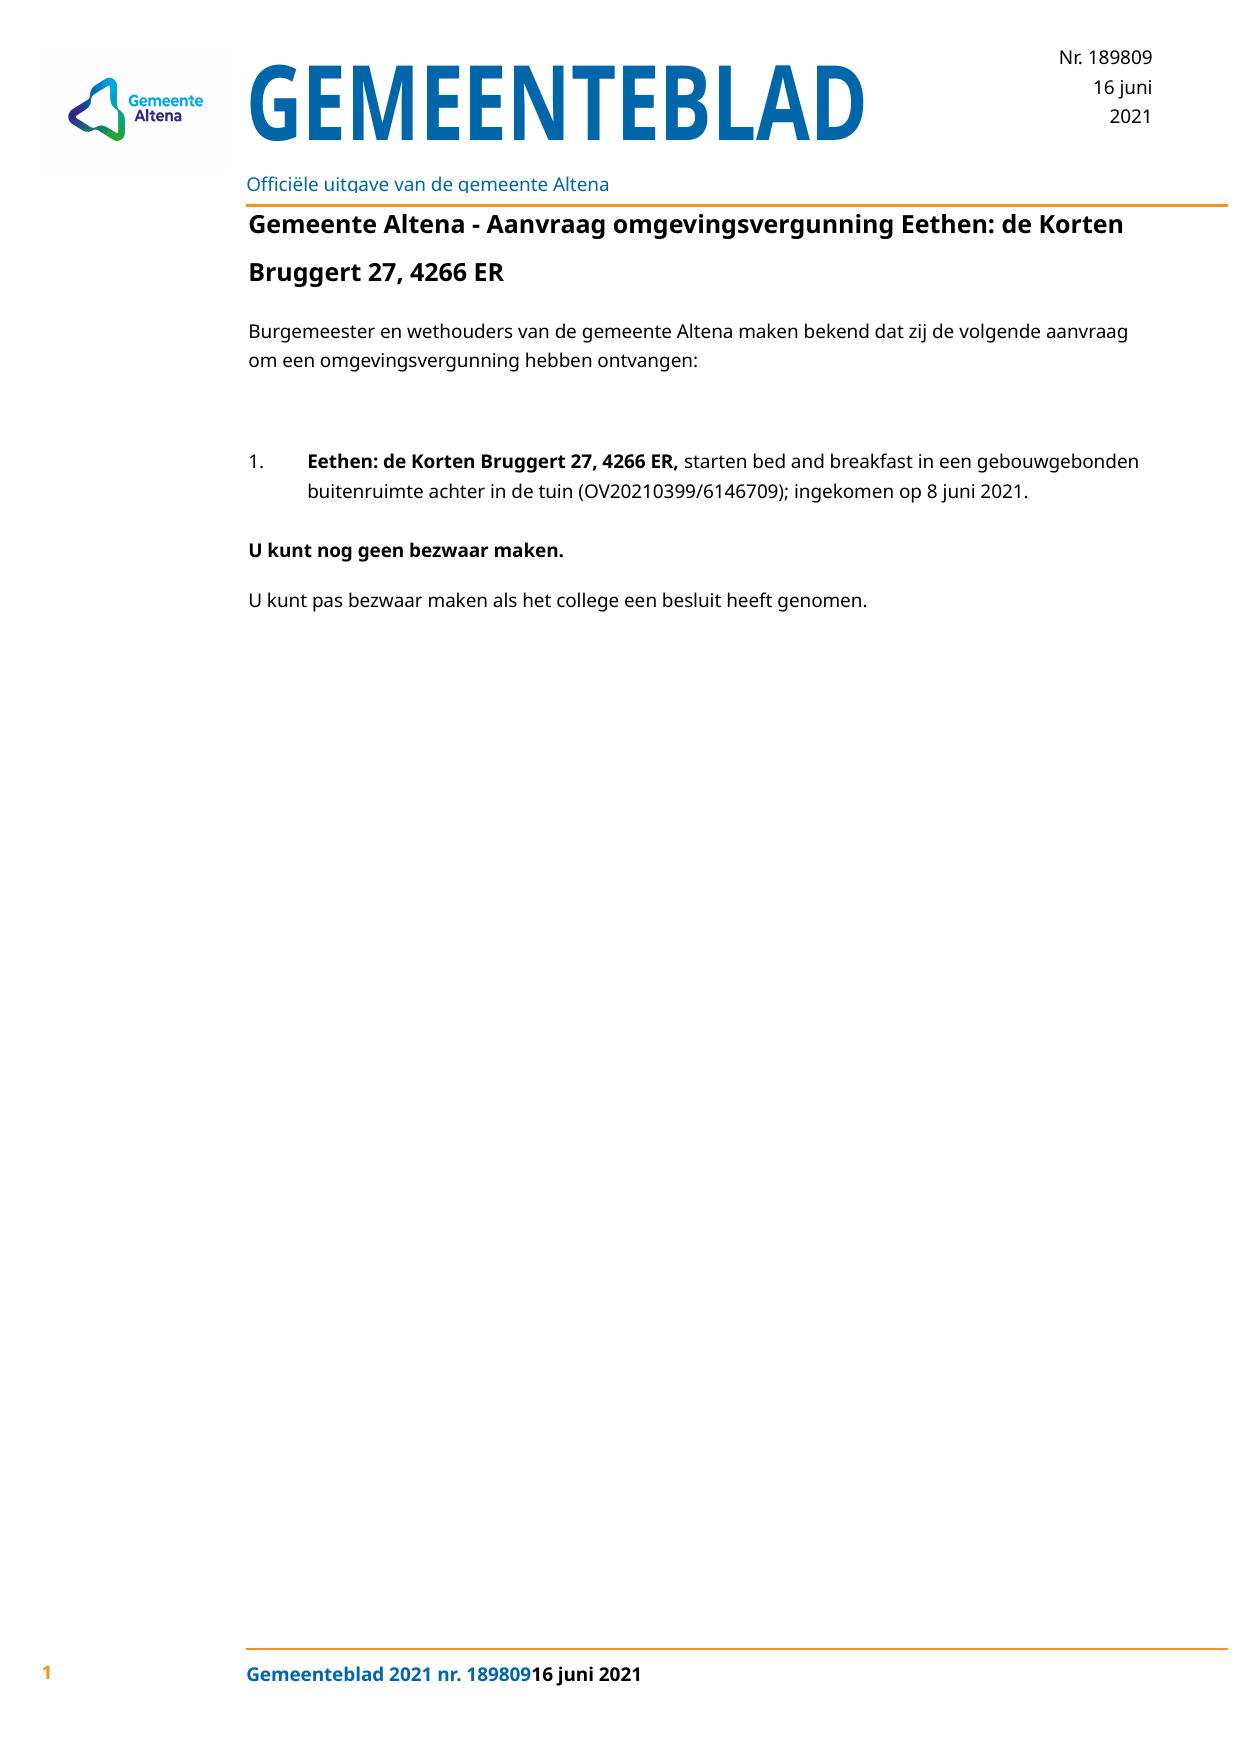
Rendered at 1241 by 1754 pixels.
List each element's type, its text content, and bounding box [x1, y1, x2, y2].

picture [41, 47, 231, 172]
text Burgemeester en wethouders van de gemeente Altena maken bekend dat zij de volgende aanvraag om een omgevingsvergunning hebben ontvangen: [248, 318, 1152, 373]
text Gemeente Altena - Aanvraag omgevingsvergunning Eethen: de Korten Bruggert 27, 4266 ER [248, 207, 1152, 288]
list Eethen: de Korten Bruggert 27, 4266 ER, starten bed and breakfast in een gebouwgebonden buitenruimte achter in de tuin (OV20210399/6146709); ingekomen op 8 juni 2021. [248, 448, 1152, 504]
text U kunt nog geen bezwaar maken. [248, 537, 1152, 563]
text U kunt pas bezwaar maken als het college een besluit heeft genomen. [248, 587, 1152, 613]
